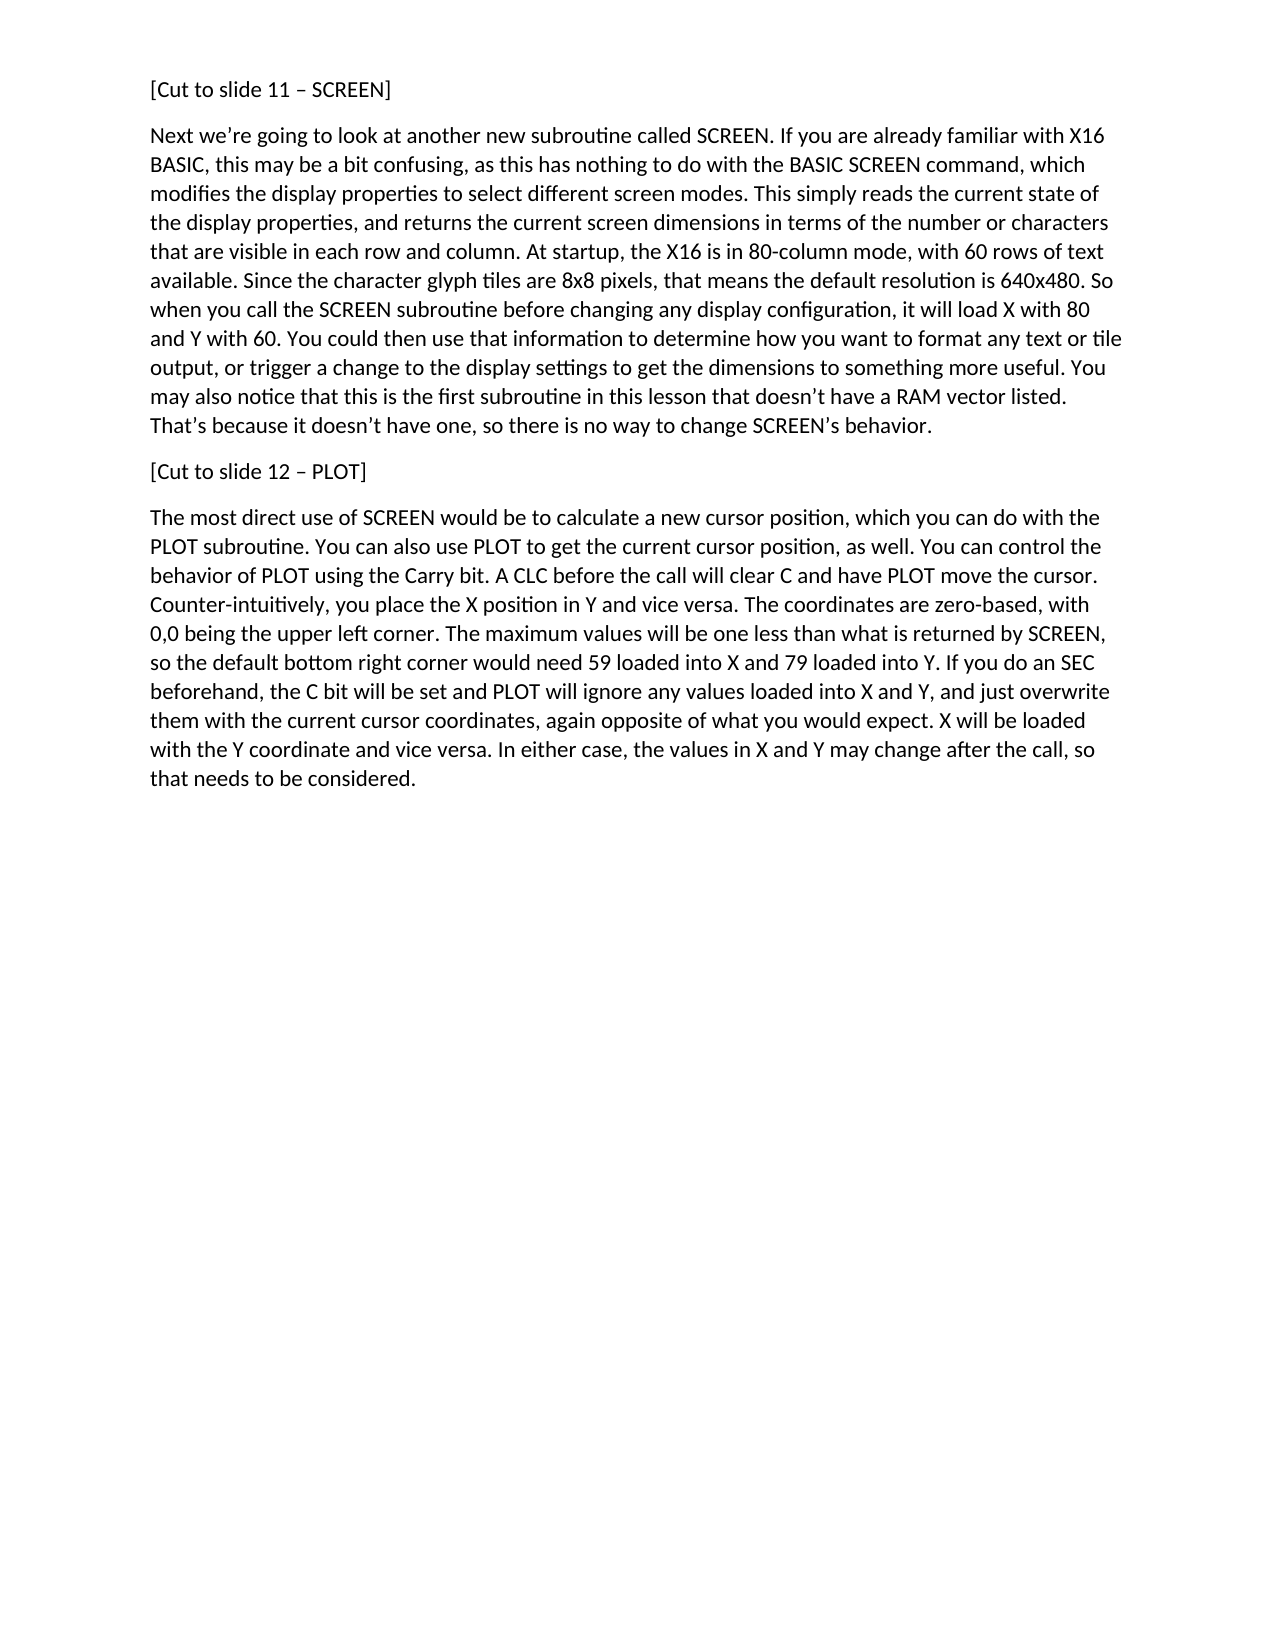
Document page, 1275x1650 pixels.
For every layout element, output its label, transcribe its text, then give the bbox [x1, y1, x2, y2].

text The most direct use of SCREEN would be to calculate a new cursor position, which you can do with the PLOT subroutine. You can also use PLOT to get the current cursor position, as well. You can control the behavior of PLOT using the Carry bit. A CLC before the call will clear C and have PLOT move the cursor. Counter-intuitively, you place the X position in Y and vice versa. The coordinates are zero-based, with 0,0 being the upper left corner. The maximum values will be one less than what is returned by SCREEN, so the default bottom right corner would need 59 loaded into X and 79 loaded into Y. If you do an SEC beforehand, the C bit will be set and PLOT will ignore any values loaded into X and Y, and just overwrite them with the current cursor coordinates, again opposite of what you would expect. X will be loaded with the Y coordinate and vice versa. In either case, the values in X and Y may change after the call, so that needs to be considered. [150, 503, 1125, 792]
text [Cut to slide 11 – SCREEN] [150, 75, 1125, 103]
text [Cut to slide 12 – PLOT] [150, 457, 1125, 485]
text Next we’re going to look at another new subroutine called SCREEN. If you are already familiar with X16 BASIC, this may be a bit confusing, as this has nothing to do with the BASIC SCREEN command, which modifies the display properties to select different screen modes. This simply reads the current state of the display properties, and returns the current screen dimensions in terms of the number or characters that are visible in each row and column. At startup, the X16 is in 80-column mode, with 60 rows of text available. Since the character glyph tiles are 8x8 pixels, that means the default resolution is 640x480. So when you call the SCREEN subroutine before changing any display configuration, it will load X with 80 and Y with 60. You could then use that information to determine how you want to format any text or tile output, or trigger a change to the display settings to get the dimensions to something more useful. You may also notice that this is the first subroutine in this lesson that doesn’t have a RAM vector listed. That’s because it doesn’t have one, so there is no way to change SCREEN’s behavior. [150, 121, 1125, 439]
